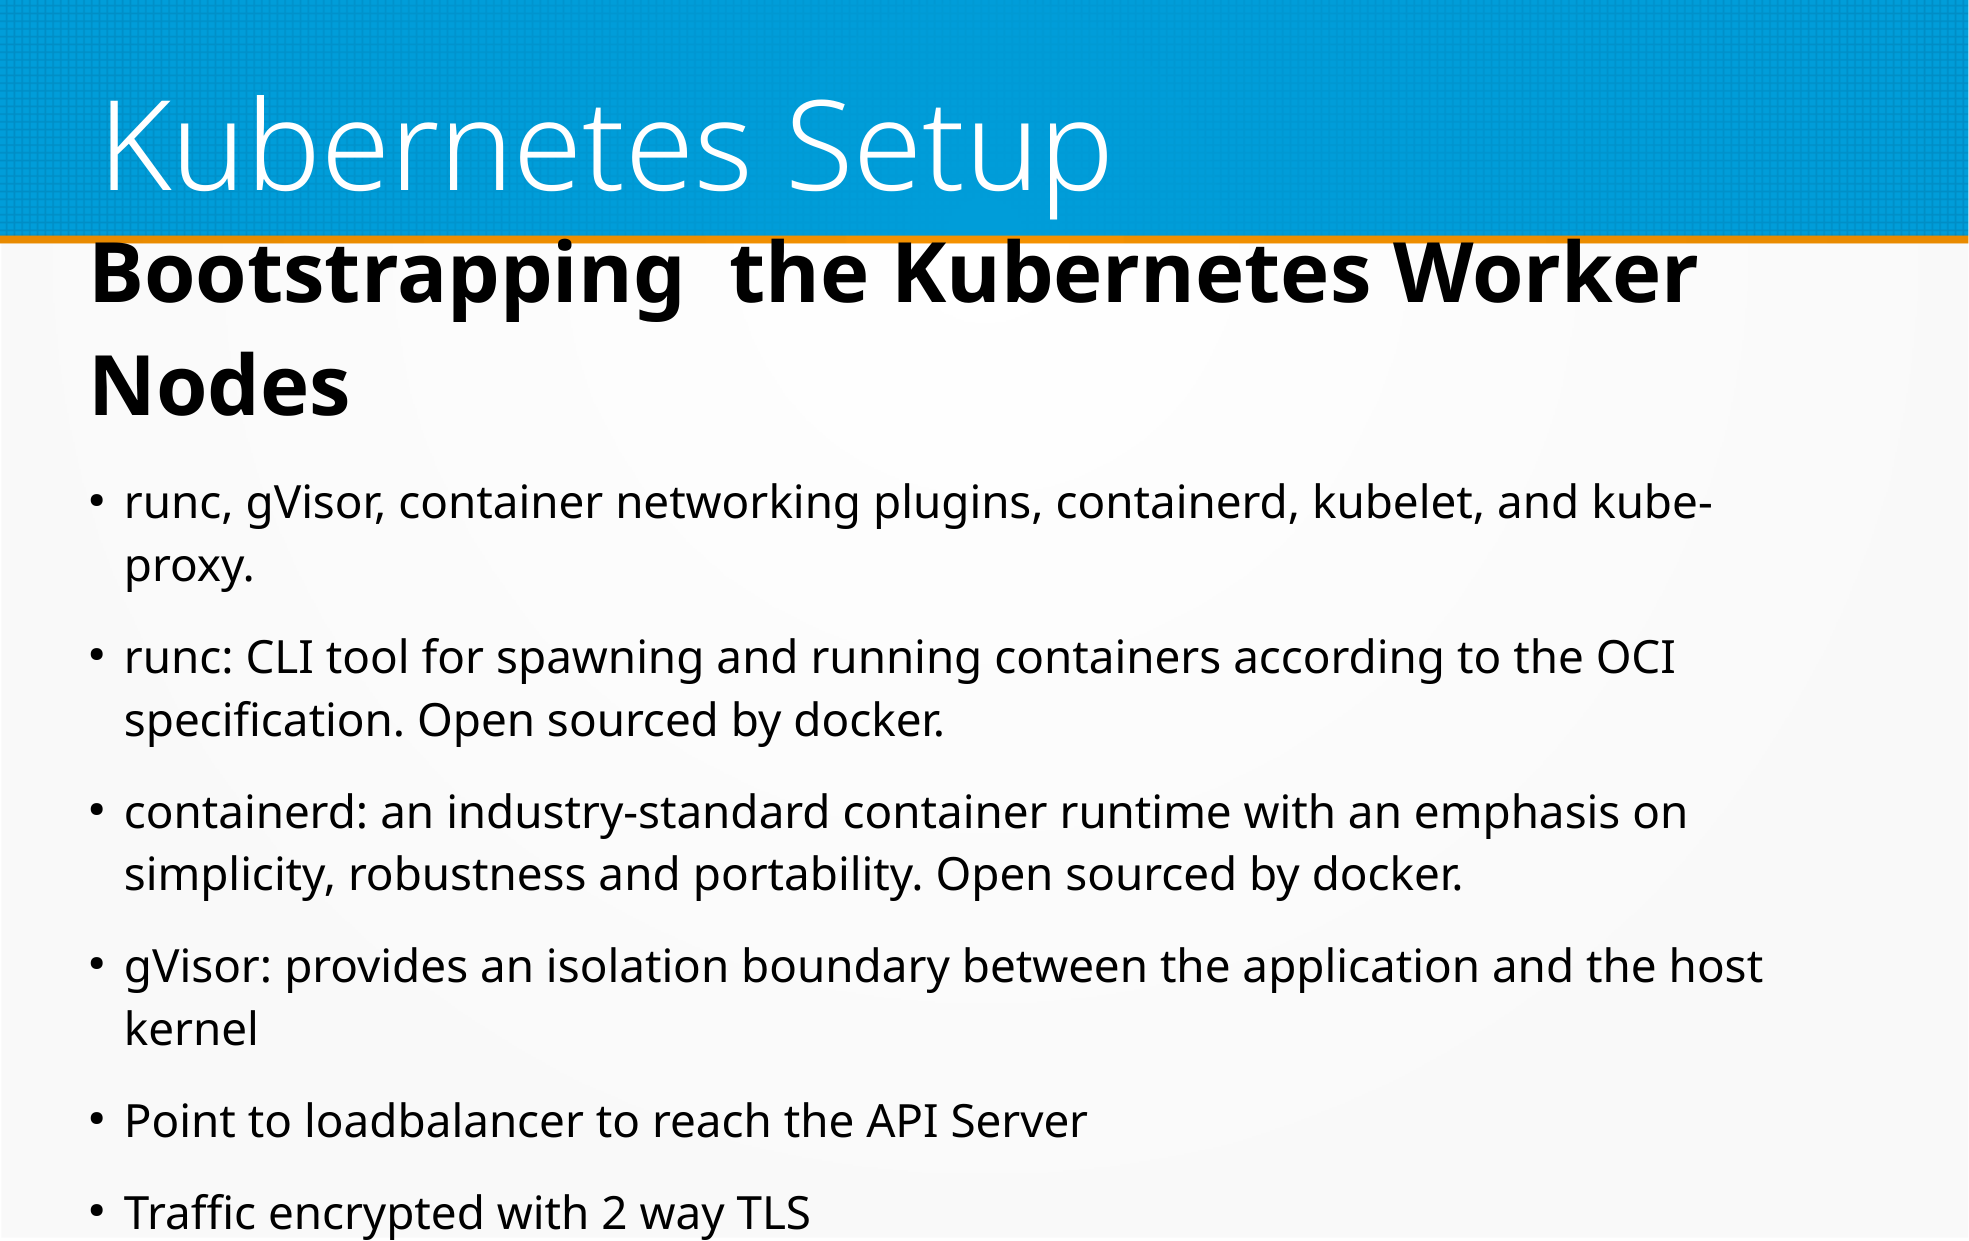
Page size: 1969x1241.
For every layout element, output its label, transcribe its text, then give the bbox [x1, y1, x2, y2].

picture [0, 236, 1969, 1241]
title Kubernetes Setup [98, 19, 1870, 227]
text_box Bootstrapping the Kubernetes Worker Nodes runc, gVisor, container networking plugins, containerd, kubelet, and kube-proxy. runc: CLI tool for spawning and running containers according to the OCI specification. Open sourced by docker. containerd: an industry-standard container runtime with an emphasis on simplicity, robustness and portability. Open sourced by docker. gVisor: provides an isolation boundary between the application and the host kernel Point to loadbalancer to reach the API Server Traffic encrypted with 2 way TLS [82, 293, 1772, 1163]
